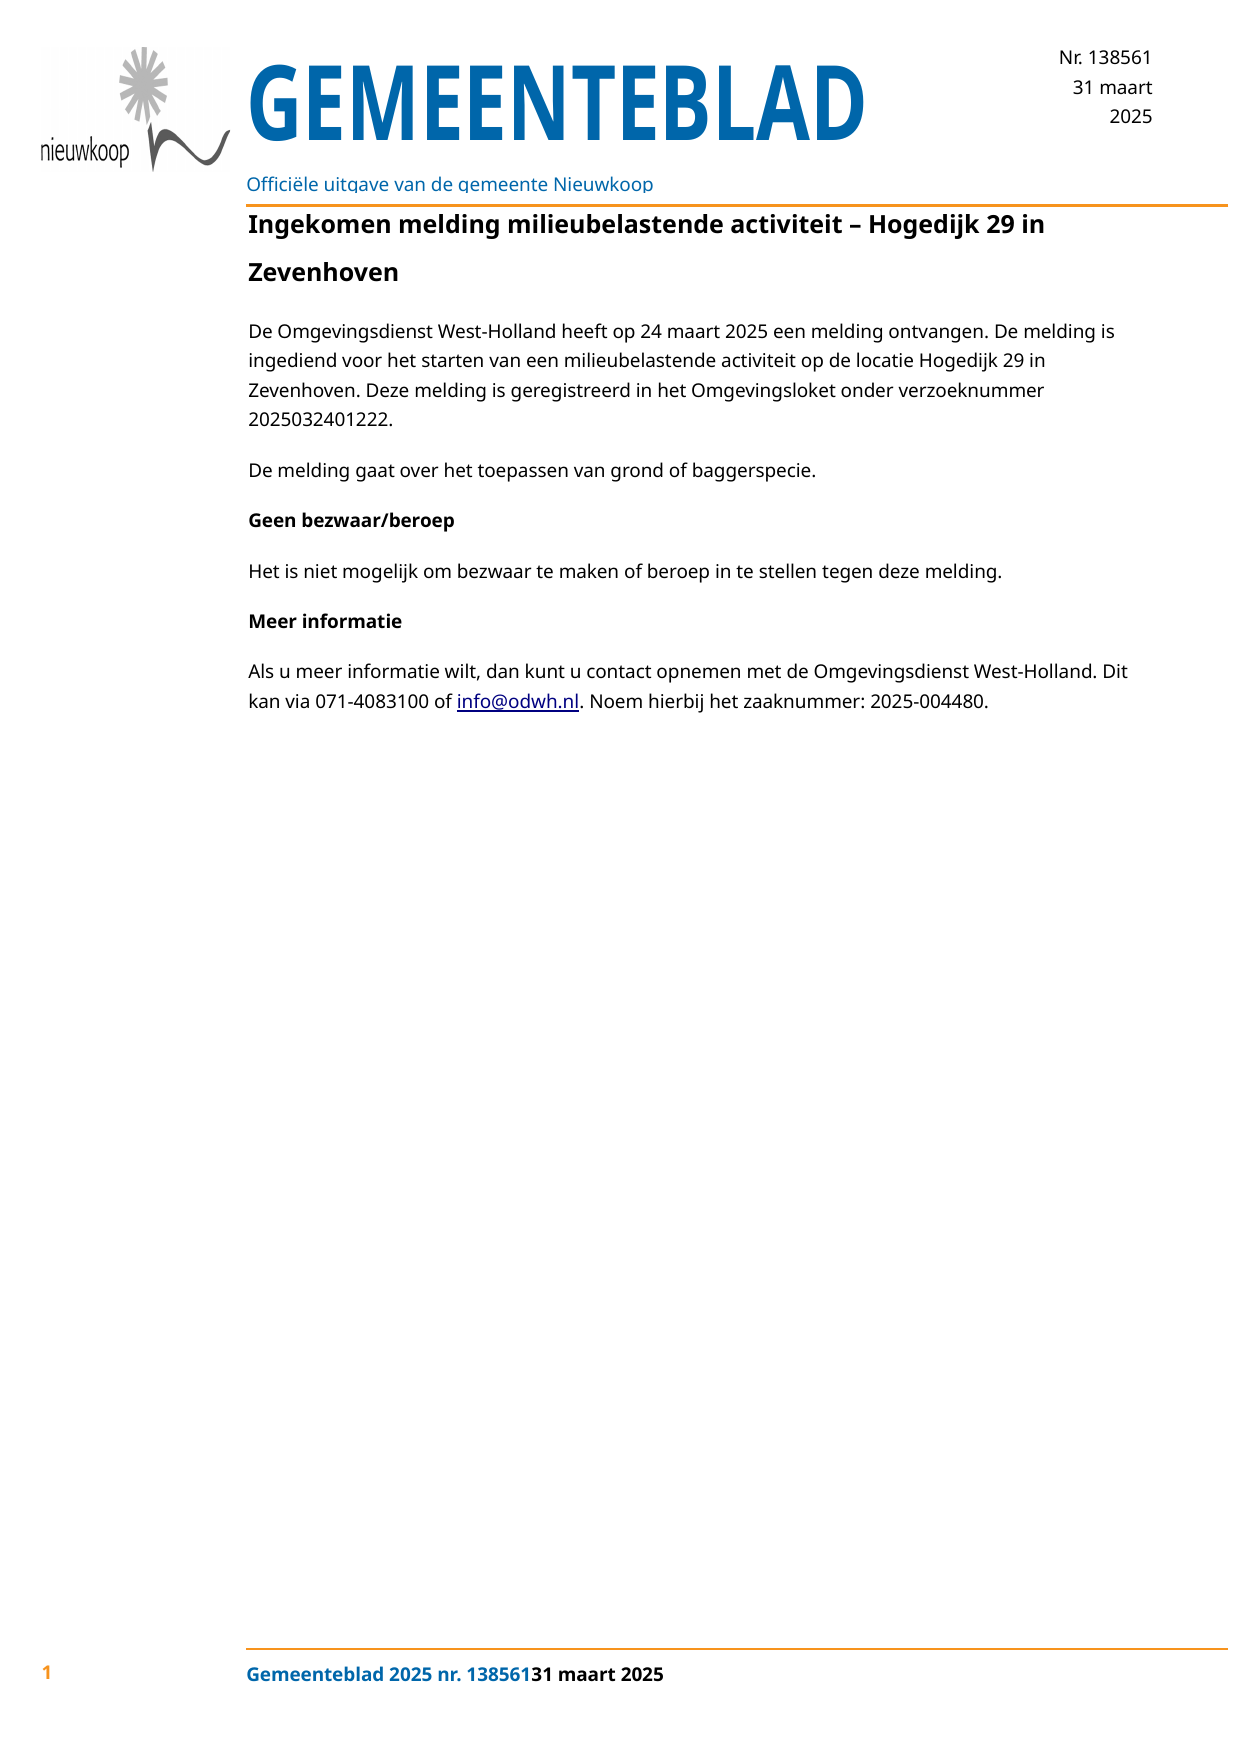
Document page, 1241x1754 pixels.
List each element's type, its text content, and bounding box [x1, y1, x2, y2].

text Meer informatie [248, 608, 1152, 634]
picture [41, 47, 231, 172]
text Het is niet mogelijk om bezwaar te maken of beroep in te stellen tegen deze melding. [248, 558, 1152, 584]
text Ingekomen melding milieubelastende activiteit – Hogedijk 29 in Zevenhoven [248, 207, 1152, 288]
text De melding gaat over het toepassen van grond of baggerspecie. [248, 457, 1152, 483]
text Geen bezwaar/beroep [248, 507, 1152, 533]
text Als u meer informatie wilt, dan kunt u contact opnemen met de Omgevingsdienst West-Holland. Dit kan via 071-4083100 of info@odwh.nl. Noem hierbij het zaaknummer: 2025-004480. [248, 659, 1152, 714]
text De Omgevingsdienst West-Holland heeft op 24 maart 2025 een melding ontvangen. De melding is ingediend voor het starten van een milieubelastende activiteit op de locatie Hogedijk 29 in Zevenhoven. Deze melding is geregistreerd in het Omgevingsloket onder verzoeknummer 2025032401222. [248, 318, 1152, 432]
